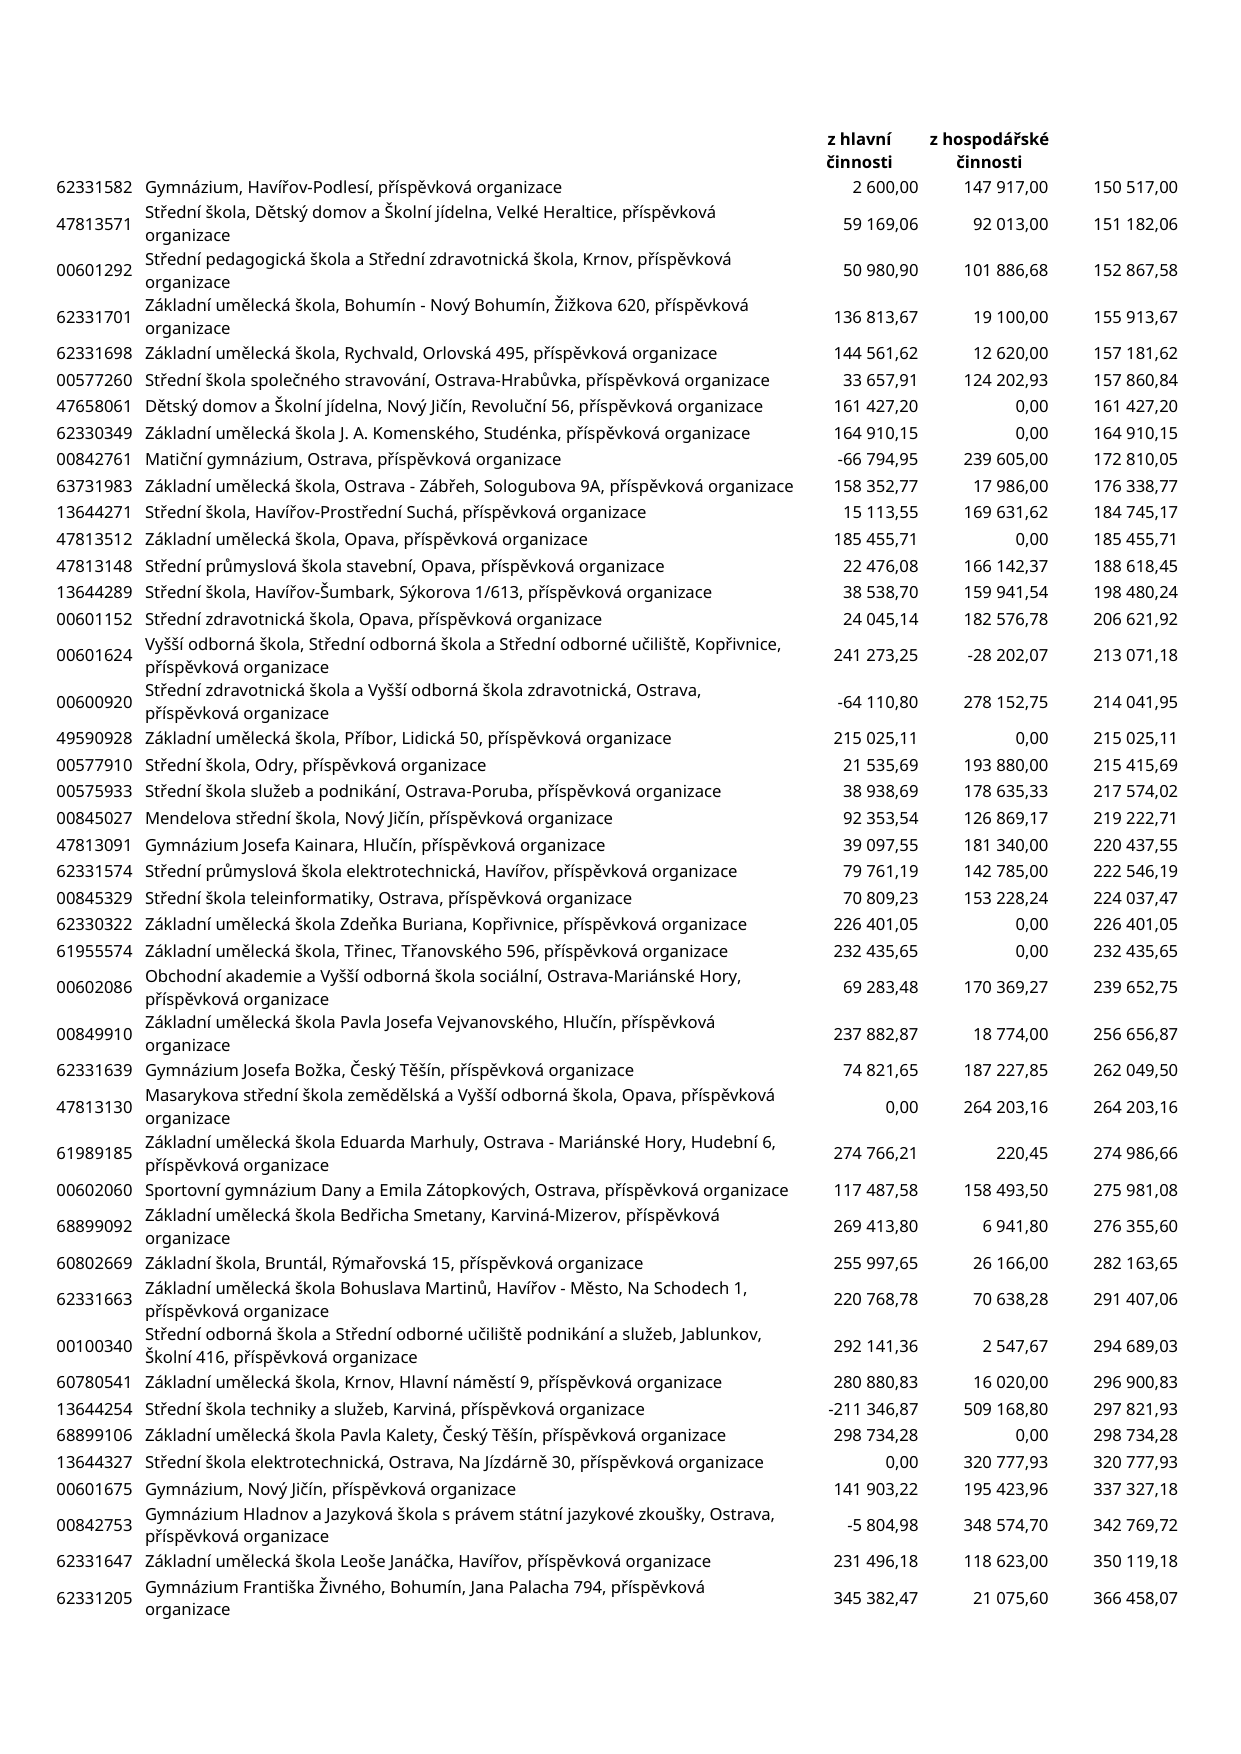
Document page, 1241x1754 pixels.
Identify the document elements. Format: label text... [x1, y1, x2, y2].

table_cell Střední zdravotnická škola, Opava, příspěvková organizace [139, 606, 794, 632]
table_cell 294 689,03 [1055, 1323, 1184, 1368]
table_cell 62331663 [57, 1277, 138, 1322]
table_cell Základní umělecká škola, Krnov, Hlavní náměstí 9, příspěvková organizace [139, 1370, 794, 1395]
table_cell 00842761 [57, 447, 138, 472]
table_cell 21 535,69 [795, 752, 924, 778]
table_cell 70 638,28 [925, 1277, 1054, 1322]
table_cell 126 869,17 [925, 805, 1054, 831]
table_cell 62331574 [57, 858, 138, 884]
table_cell 0,00 [925, 394, 1054, 419]
table_cell 320 777,93 [1055, 1449, 1184, 1475]
table_header Název [139, 75, 794, 173]
table_cell 18 774,00 [925, 1011, 1054, 1056]
table_cell 169 631,62 [925, 500, 1054, 525]
table_cell 157 181,62 [1055, 340, 1184, 366]
table_cell 164 910,15 [795, 420, 924, 446]
table_cell 274 766,21 [795, 1131, 924, 1176]
table_cell 157 860,84 [1055, 367, 1184, 392]
table_cell 62331701 [57, 294, 138, 339]
table_cell 69 283,48 [795, 965, 924, 1010]
table_cell 176 338,77 [1055, 473, 1184, 499]
table_cell 00100340 [57, 1323, 138, 1368]
table_cell 509 168,80 [925, 1396, 1054, 1422]
table_cell 366 458,07 [1055, 1575, 1184, 1621]
table_cell -5 804,98 [795, 1502, 924, 1548]
table_cell 220,45 [925, 1131, 1054, 1176]
table_cell 188 618,45 [1055, 553, 1184, 578]
table_cell 0,00 [925, 420, 1054, 446]
table_cell 0,00 [925, 938, 1054, 963]
table_cell 345 382,47 [795, 1575, 924, 1621]
table_cell 00577260 [57, 367, 138, 392]
table_cell Základní umělecká škola, Rychvald, Orlovská 495, příspěvková organizace [139, 340, 794, 366]
table_cell 239 652,75 [1055, 965, 1184, 1010]
table_cell 239 605,00 [925, 447, 1054, 472]
table_cell 47813130 [57, 1084, 138, 1129]
table_cell 62331647 [57, 1549, 138, 1574]
table_cell z hospodářské činnosti [925, 128, 1054, 173]
table_cell Základní umělecká škola, Příbor, Lidická 50, příspěvková organizace [139, 726, 794, 751]
table_cell 151 182,06 [1055, 201, 1184, 246]
table_cell 15 113,55 [795, 500, 924, 525]
table_cell 68899092 [57, 1204, 138, 1249]
table_cell 74 821,65 [795, 1058, 924, 1083]
table_cell 220 437,55 [1055, 832, 1184, 857]
table_cell Základní umělecká škola Leoše Janáčka, Havířov, příspěvková organizace [139, 1549, 794, 1574]
table_cell 70 809,23 [795, 885, 924, 910]
table_cell 00849910 [57, 1011, 138, 1056]
table_cell Gymnázium Hladnov a Jazyková škola s právem státní jazykové zkoušky, Ostrava, příspěvková organizace [139, 1502, 794, 1548]
table_cell 166 142,37 [925, 553, 1054, 578]
table_cell 161 427,20 [795, 394, 924, 419]
table_cell 0,00 [925, 911, 1054, 937]
table_cell 47813148 [57, 553, 138, 578]
table_cell 232 435,65 [1055, 938, 1184, 963]
table_cell 182 576,78 [925, 606, 1054, 632]
table_cell 215 025,11 [795, 726, 924, 751]
table_cell Základní umělecká škola J. A. Komenského, Studénka, příspěvková organizace [139, 420, 794, 446]
table_cell 22 476,08 [795, 553, 924, 578]
table_cell Střední škola, Odry, příspěvková organizace [139, 752, 794, 778]
table_cell 117 487,58 [795, 1177, 924, 1202]
table_cell 224 037,47 [1055, 885, 1184, 910]
table_cell Základní umělecká škola, Ostrava - Zábřeh, Sologubova 9A, příspěvková organizace [139, 473, 794, 499]
table_cell Střední škola elektrotechnická, Ostrava, Na Jízdárně 30, příspěvková organizace [139, 1449, 794, 1475]
table_cell 262 049,50 [1055, 1058, 1184, 1083]
table_cell Střední škola, Havířov-Šumbark, Sýkorova 1/613, příspěvková organizace [139, 580, 794, 605]
table_cell 39 097,55 [795, 832, 924, 857]
table_cell 47658061 [57, 394, 138, 419]
table_cell z hlavní činnosti [795, 128, 924, 173]
table_cell Základní umělecká škola Pavla Josefa Vejvanovského, Hlučín, příspěvková organizace [139, 1011, 794, 1056]
table_cell 159 941,54 [925, 580, 1054, 605]
table_cell 00602086 [57, 965, 138, 1010]
table_cell 298 734,28 [1055, 1423, 1184, 1448]
table_cell 16 020,00 [925, 1370, 1054, 1395]
table_cell 213 071,18 [1055, 633, 1184, 678]
table_cell Gymnázium Františka Živného, Bohumín, Jana Palacha 794, příspěvková organizace [139, 1575, 794, 1621]
table_cell 79 761,19 [795, 858, 924, 884]
table_cell 275 981,08 [1055, 1177, 1184, 1202]
table_cell 152 867,58 [1055, 248, 1184, 293]
table_cell 241 273,25 [795, 633, 924, 678]
table_cell Matiční gymnázium, Ostrava, příspěvková organizace [139, 447, 794, 472]
table_cell Střední průmyslová škola stavební, Opava, příspěvková organizace [139, 553, 794, 578]
table_cell 24 045,14 [795, 606, 924, 632]
table_cell Základní umělecká škola Eduarda Marhuly, Ostrava - Mariánské Hory, Hudební 6, příspěvková organizace [139, 1131, 794, 1176]
table_cell 337 327,18 [1055, 1476, 1184, 1501]
table_cell 161 427,20 [1055, 394, 1184, 419]
table_cell 214 041,95 [1055, 679, 1184, 724]
table_header Výsledek hospodaření celkem [1055, 75, 1184, 173]
table_cell 13644271 [57, 500, 138, 525]
table_cell -66 794,95 [795, 447, 924, 472]
table_cell 0,00 [925, 1423, 1054, 1448]
table_cell Střední odborná škola a Střední odborné učiliště podnikání a služeb, Jablunkov, Školní 416, příspěvková organizace [139, 1323, 794, 1368]
table_cell 118 623,00 [925, 1549, 1054, 1574]
table_cell 280 880,83 [795, 1370, 924, 1395]
table_cell 142 785,00 [925, 858, 1054, 884]
table_cell 62330349 [57, 420, 138, 446]
table_cell 342 769,72 [1055, 1502, 1184, 1548]
table_cell 276 355,60 [1055, 1204, 1184, 1249]
table_cell 38 538,70 [795, 580, 924, 605]
table_cell 47813091 [57, 832, 138, 857]
table_cell 226 401,05 [1055, 911, 1184, 937]
table_cell 60802669 [57, 1250, 138, 1276]
table_cell Gymnázium, Nový Jičín, příspěvková organizace [139, 1476, 794, 1501]
table_cell 147 917,00 [925, 175, 1054, 200]
table_cell 348 574,70 [925, 1502, 1054, 1548]
table_cell 264 203,16 [1055, 1084, 1184, 1129]
table_cell 158 352,77 [795, 473, 924, 499]
table_cell Střední průmyslová škola elektrotechnická, Havířov, příspěvková organizace [139, 858, 794, 884]
table_cell 60780541 [57, 1370, 138, 1395]
table_cell 68899106 [57, 1423, 138, 1448]
table_cell Základní umělecká škola Zdeňka Buriana, Kopřivnice, příspěvková organizace [139, 911, 794, 937]
table_cell 282 163,65 [1055, 1250, 1184, 1276]
table_cell Základní umělecká škola, Třinec, Třanovského 596, příspěvková organizace [139, 938, 794, 963]
table_cell 00601292 [57, 248, 138, 293]
table_cell 291 407,06 [1055, 1277, 1184, 1322]
table_cell 150 517,00 [1055, 175, 1184, 200]
table_cell 13644254 [57, 1396, 138, 1422]
table_cell -28 202,07 [925, 633, 1054, 678]
table_cell Gymnázium Josefa Kainara, Hlučín, příspěvková organizace [139, 832, 794, 857]
table_cell Základní umělecká škola Bedřicha Smetany, Karviná-Mizerov, příspěvková organizace [139, 1204, 794, 1249]
table_cell 62331582 [57, 175, 138, 200]
table_cell 222 546,19 [1055, 858, 1184, 884]
table_cell 00602060 [57, 1177, 138, 1202]
table_cell 178 635,33 [925, 779, 1054, 804]
table_cell 101 886,68 [925, 248, 1054, 293]
table_cell 13644289 [57, 580, 138, 605]
table_cell Mendelova střední škola, Nový Jičín, příspěvková organizace [139, 805, 794, 831]
table_cell 187 227,85 [925, 1058, 1054, 1083]
table_cell 62331639 [57, 1058, 138, 1083]
table_cell 256 656,87 [1055, 1011, 1184, 1056]
table_cell 141 903,22 [795, 1476, 924, 1501]
table_cell 215 025,11 [1055, 726, 1184, 751]
table_cell 63731983 [57, 473, 138, 499]
table_cell 2 600,00 [795, 175, 924, 200]
table_cell 13644327 [57, 1449, 138, 1475]
table_cell 124 202,93 [925, 367, 1054, 392]
table_cell 59 169,06 [795, 201, 924, 246]
table_cell Střední škola techniky a služeb, Karviná, příspěvková organizace [139, 1396, 794, 1422]
table_cell 00575933 [57, 779, 138, 804]
table_cell 195 423,96 [925, 1476, 1054, 1501]
table_cell Střední pedagogická škola a Střední zdravotnická škola, Krnov, příspěvková organizace [139, 248, 794, 293]
table_cell 61989185 [57, 1131, 138, 1176]
table_cell 255 997,65 [795, 1250, 924, 1276]
table_header Výsledek hospodaření 2020 po zdanění [795, 75, 1054, 127]
table_cell 158 493,50 [925, 1177, 1054, 1202]
table_cell Střední škola společného stravování, Ostrava-Hrabůvka, příspěvková organizace [139, 367, 794, 392]
table_cell 17 986,00 [925, 473, 1054, 499]
table_cell 49590928 [57, 726, 138, 751]
table_cell 292 141,36 [795, 1323, 924, 1368]
table_cell Gymnázium, Havířov-Podlesí, příspěvková organizace [139, 175, 794, 200]
table_cell 172 810,05 [1055, 447, 1184, 472]
table_cell Střední škola teleinformatiky, Ostrava, příspěvková organizace [139, 885, 794, 910]
table_cell Obchodní akademie a Vyšší odborná škola sociální, Ostrava-Mariánské Hory, příspěvková organizace [139, 965, 794, 1010]
table_cell Základní škola, Bruntál, Rýmařovská 15, příspěvková organizace [139, 1250, 794, 1276]
table_cell 00842753 [57, 1502, 138, 1548]
table_cell 206 621,92 [1055, 606, 1184, 632]
table_cell 2 547,67 [925, 1323, 1054, 1368]
table_cell 144 561,62 [795, 340, 924, 366]
table_cell Střední škola služeb a podnikání, Ostrava-Poruba, příspěvková organizace [139, 779, 794, 804]
table_cell 00577910 [57, 752, 138, 778]
table_cell 298 734,28 [795, 1423, 924, 1448]
table_cell Střední škola, Dětský domov a Školní jídelna, Velké Heraltice, příspěvková organizace [139, 201, 794, 246]
table_cell 220 768,78 [795, 1277, 924, 1322]
table_cell 38 938,69 [795, 779, 924, 804]
table_cell 297 821,93 [1055, 1396, 1184, 1422]
table_cell 61955574 [57, 938, 138, 963]
table_cell Střední škola, Havířov-Prostřední Suchá, příspěvková organizace [139, 500, 794, 525]
table_cell -211 346,87 [795, 1396, 924, 1422]
table_cell 226 401,05 [795, 911, 924, 937]
table_cell 350 119,18 [1055, 1549, 1184, 1574]
table_cell Sportovní gymnázium Dany a Emila Zátopkových, Ostrava, příspěvková organizace [139, 1177, 794, 1202]
table_cell 274 986,66 [1055, 1131, 1184, 1176]
table_cell Dětský domov a Školní jídelna, Nový Jičín, Revoluční 56, příspěvková organizace [139, 394, 794, 419]
table_cell 62331205 [57, 1575, 138, 1621]
table_cell 219 222,71 [1055, 805, 1184, 831]
table_cell 155 913,67 [1055, 294, 1184, 339]
table_cell 181 340,00 [925, 832, 1054, 857]
table_cell 26 166,00 [925, 1250, 1054, 1276]
table_cell 6 941,80 [925, 1204, 1054, 1249]
table_cell Gymnázium Josefa Božka, Český Těšín, příspěvková organizace [139, 1058, 794, 1083]
table_cell 237 882,87 [795, 1011, 924, 1056]
table_cell 170 369,27 [925, 965, 1054, 1010]
table_cell 264 203,16 [925, 1084, 1054, 1129]
table_header IČO [57, 75, 138, 173]
table_cell 62331698 [57, 340, 138, 366]
table_cell 164 910,15 [1055, 420, 1184, 446]
table_cell Základní umělecká škola, Bohumín - Nový Bohumín, Žižkova 620, příspěvková organizace [139, 294, 794, 339]
table_cell 320 777,93 [925, 1449, 1054, 1475]
table_cell 62330322 [57, 911, 138, 937]
table_cell Základní umělecká škola Bohuslava Martinů, Havířov - Město, Na Schodech 1, příspěvková organizace [139, 1277, 794, 1322]
table_cell 185 455,71 [795, 526, 924, 552]
table_cell 185 455,71 [1055, 526, 1184, 552]
table_cell 0,00 [925, 726, 1054, 751]
table_cell 50 980,90 [795, 248, 924, 293]
table_cell 269 413,80 [795, 1204, 924, 1249]
table_cell 00601624 [57, 633, 138, 678]
table_cell Základní umělecká škola, Opava, příspěvková organizace [139, 526, 794, 552]
table_cell 136 813,67 [795, 294, 924, 339]
table_cell 184 745,17 [1055, 500, 1184, 525]
table_cell 00845329 [57, 885, 138, 910]
table_cell 47813571 [57, 201, 138, 246]
table_cell 12 620,00 [925, 340, 1054, 366]
table_cell 231 496,18 [795, 1549, 924, 1574]
table_cell 278 152,75 [925, 679, 1054, 724]
table_cell 198 480,24 [1055, 580, 1184, 605]
table_cell 92 013,00 [925, 201, 1054, 246]
table_cell 232 435,65 [795, 938, 924, 963]
table_cell 215 415,69 [1055, 752, 1184, 778]
table_cell 00845027 [57, 805, 138, 831]
table_cell 00601152 [57, 606, 138, 632]
table_cell 296 900,83 [1055, 1370, 1184, 1395]
table_cell 19 100,00 [925, 294, 1054, 339]
table_cell 217 574,02 [1055, 779, 1184, 804]
table_cell 153 228,24 [925, 885, 1054, 910]
table_cell 0,00 [925, 526, 1054, 552]
table_cell 92 353,54 [795, 805, 924, 831]
table_cell 0,00 [795, 1084, 924, 1129]
table_cell Střední zdravotnická škola a Vyšší odborná škola zdravotnická, Ostrava, příspěvková organizace [139, 679, 794, 724]
table_cell 00601675 [57, 1476, 138, 1501]
table_cell 00600920 [57, 679, 138, 724]
table_cell 47813512 [57, 526, 138, 552]
table_cell -64 110,80 [795, 679, 924, 724]
table_cell Vyšší odborná škola, Střední odborná škola a Střední odborné učiliště, Kopřivnice, příspěvková organizace [139, 633, 794, 678]
table_cell Základní umělecká škola Pavla Kalety, Český Těšín, příspěvková organizace [139, 1423, 794, 1448]
table_cell 0,00 [795, 1449, 924, 1475]
table_cell 21 075,60 [925, 1575, 1054, 1621]
table_cell 33 657,91 [795, 367, 924, 392]
table_cell 193 880,00 [925, 752, 1054, 778]
table_cell Masarykova střední škola zemědělská a Vyšší odborná škola, Opava, příspěvková organizace [139, 1084, 794, 1129]
